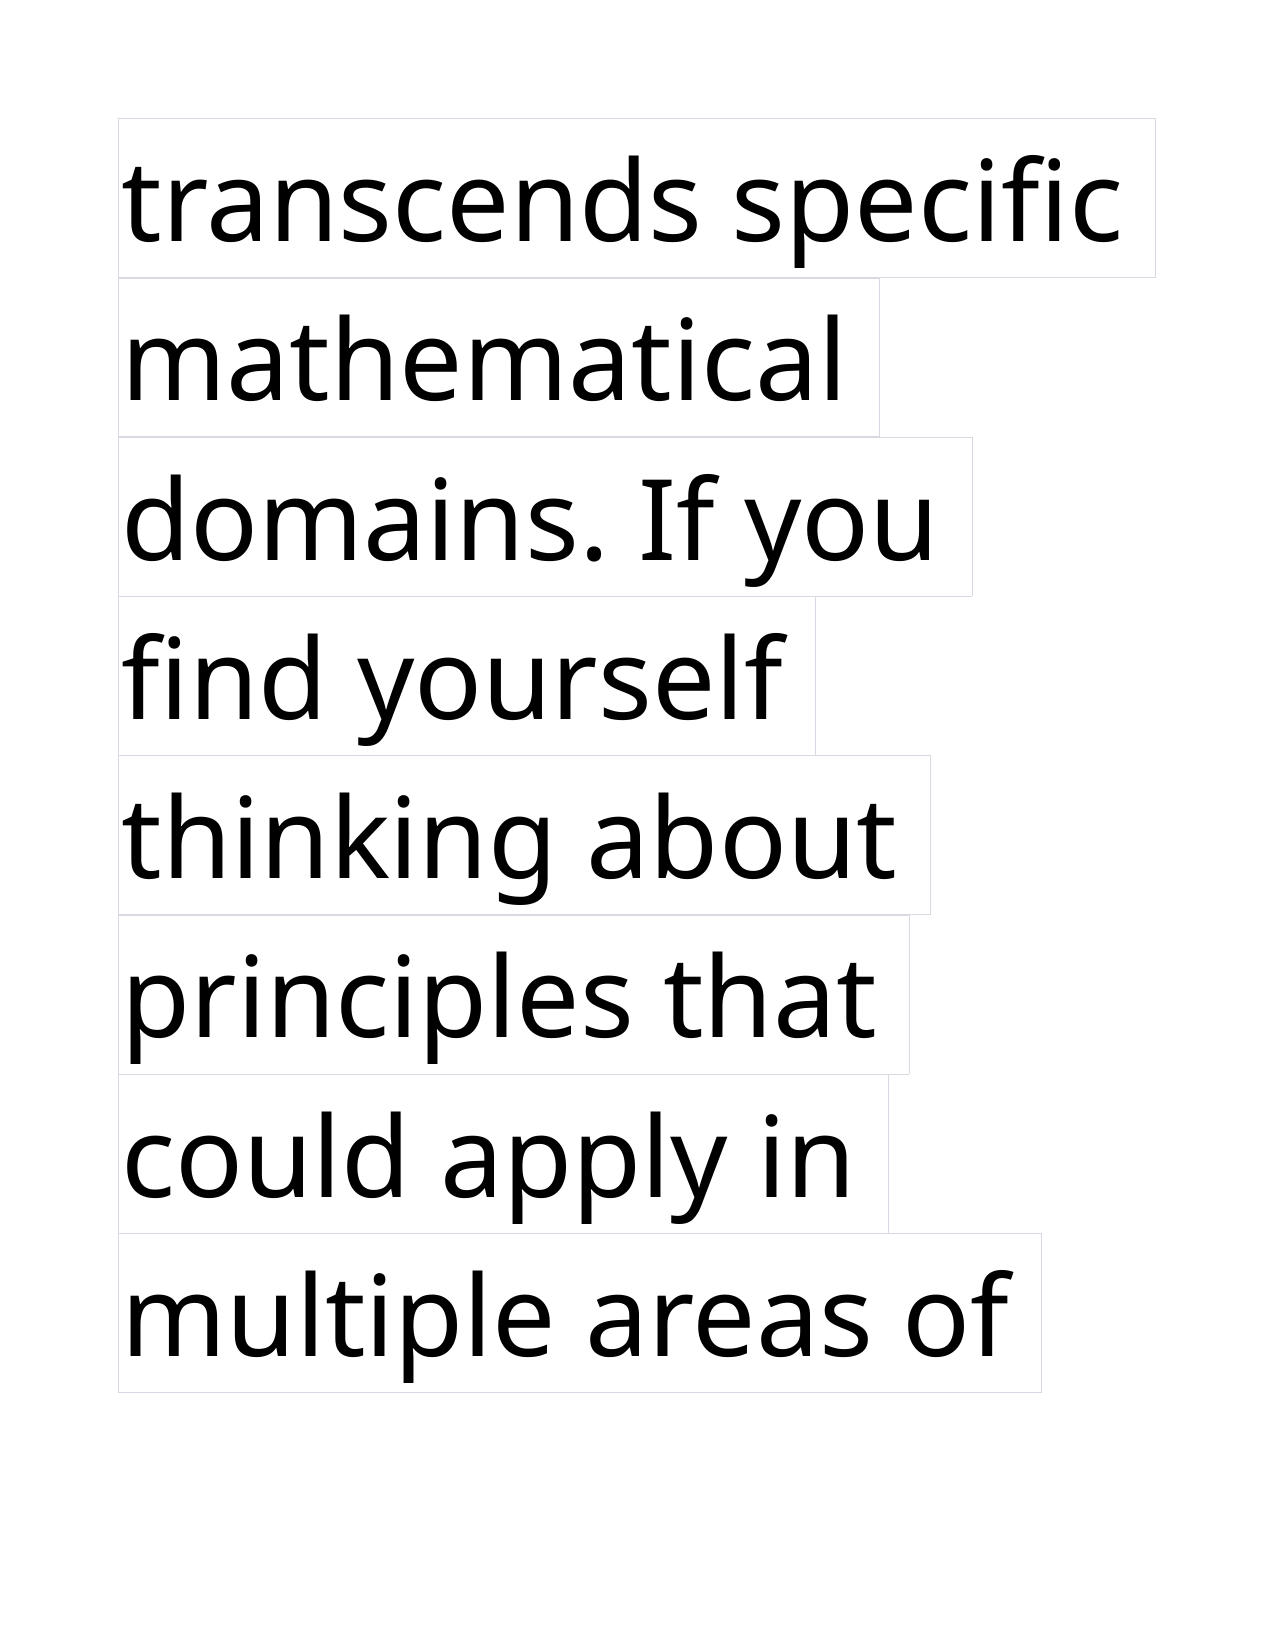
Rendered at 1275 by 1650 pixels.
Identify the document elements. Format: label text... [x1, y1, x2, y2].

text transcends specific mathematical domains. If you find yourself thinking about principles that could apply in multiple areas of [119, 118, 1157, 1392]
